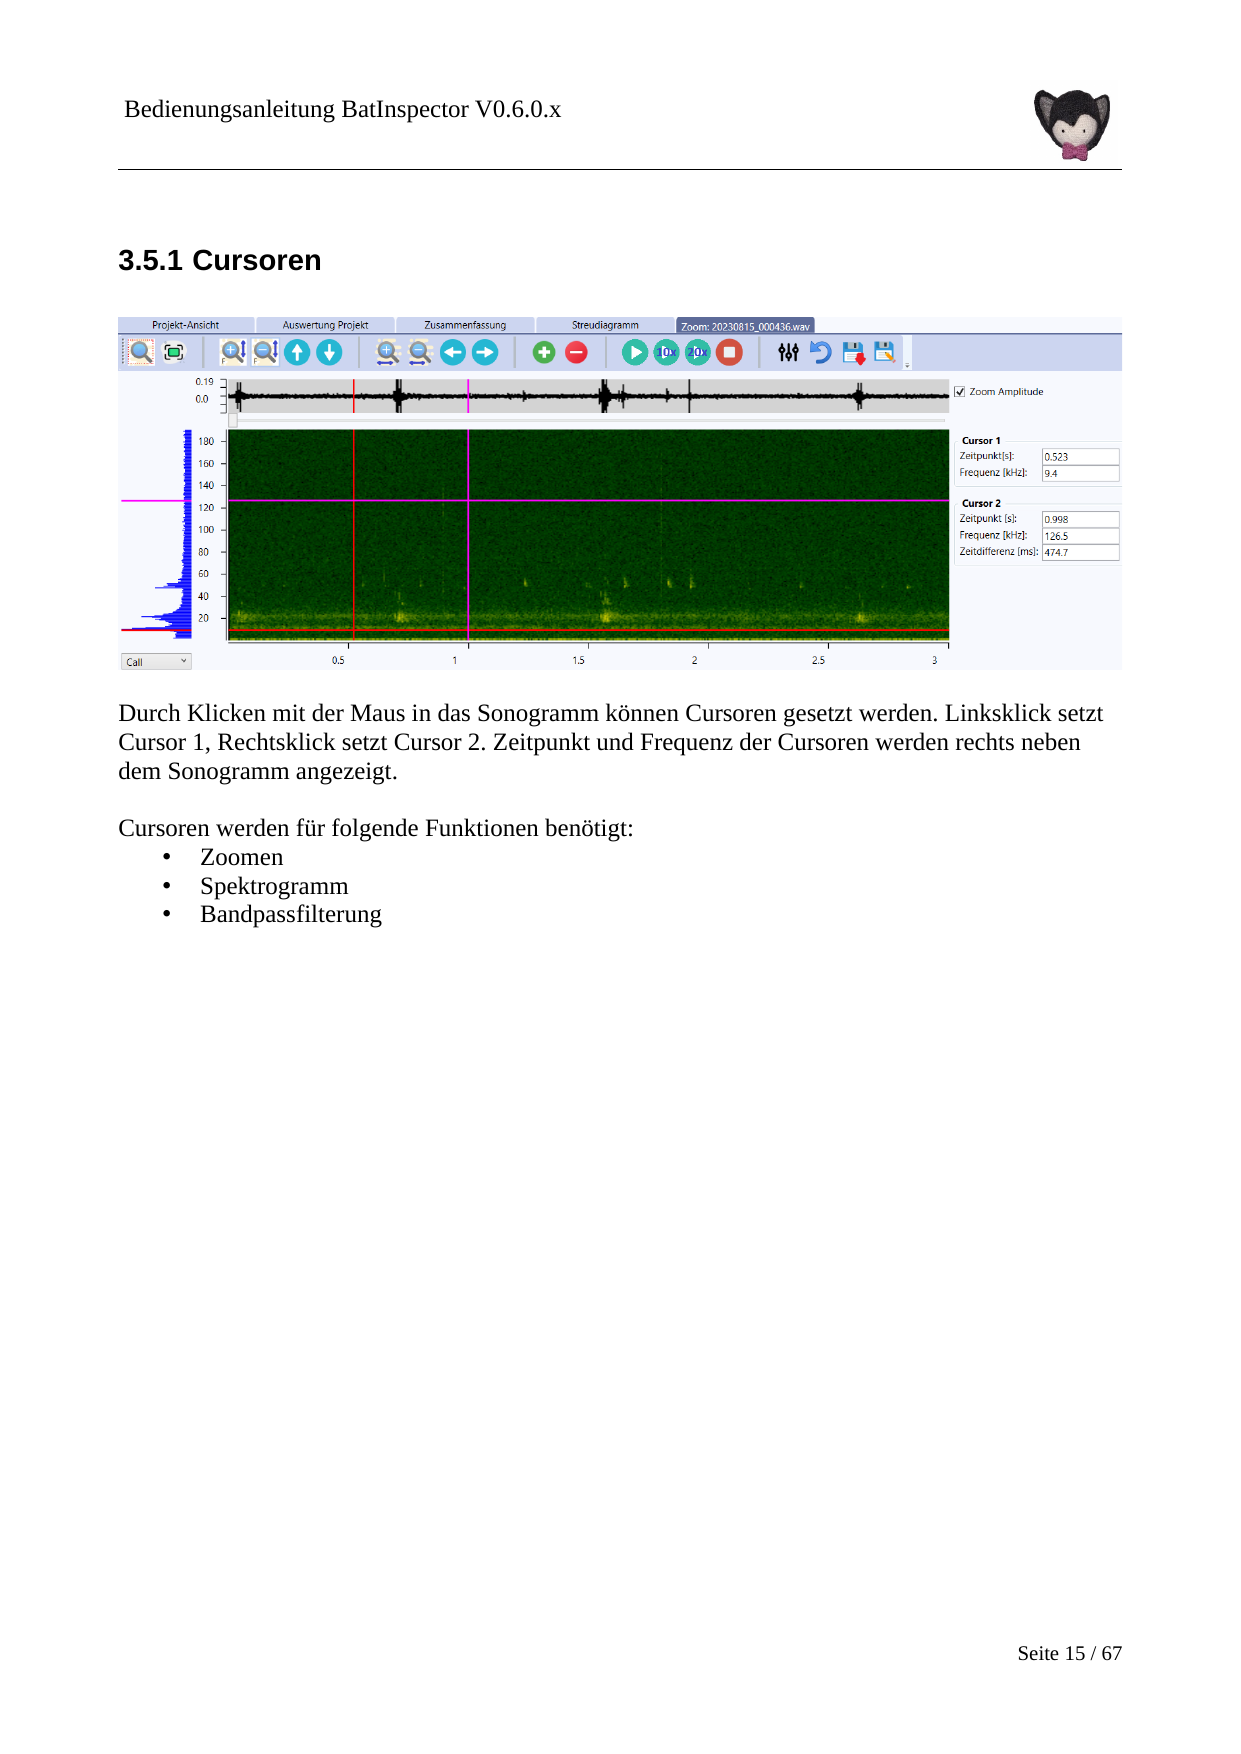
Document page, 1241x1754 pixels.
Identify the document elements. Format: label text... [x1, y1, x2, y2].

text Durch Klicken mit der Maus in das Sonogramm können Cursoren gesetzt werden. Linksklick setzt Cursor 1, Rechtsklick setzt Cursor 2. Zeitpunkt und Frequenz der Cursoren werden rechts neben dem Sonogramm angezeigt. [118, 698, 1122, 784]
picture [1030, 80, 1119, 169]
picture [118, 317, 1123, 670]
list Zoomen [162, 842, 1122, 871]
text Cursoren werden für folgende Funktionen benötigt: [118, 813, 1122, 842]
list Bandpassfilterung [162, 899, 1122, 928]
subtitle Cursoren [118, 243, 1122, 276]
list Spektrogramm [162, 871, 1122, 899]
